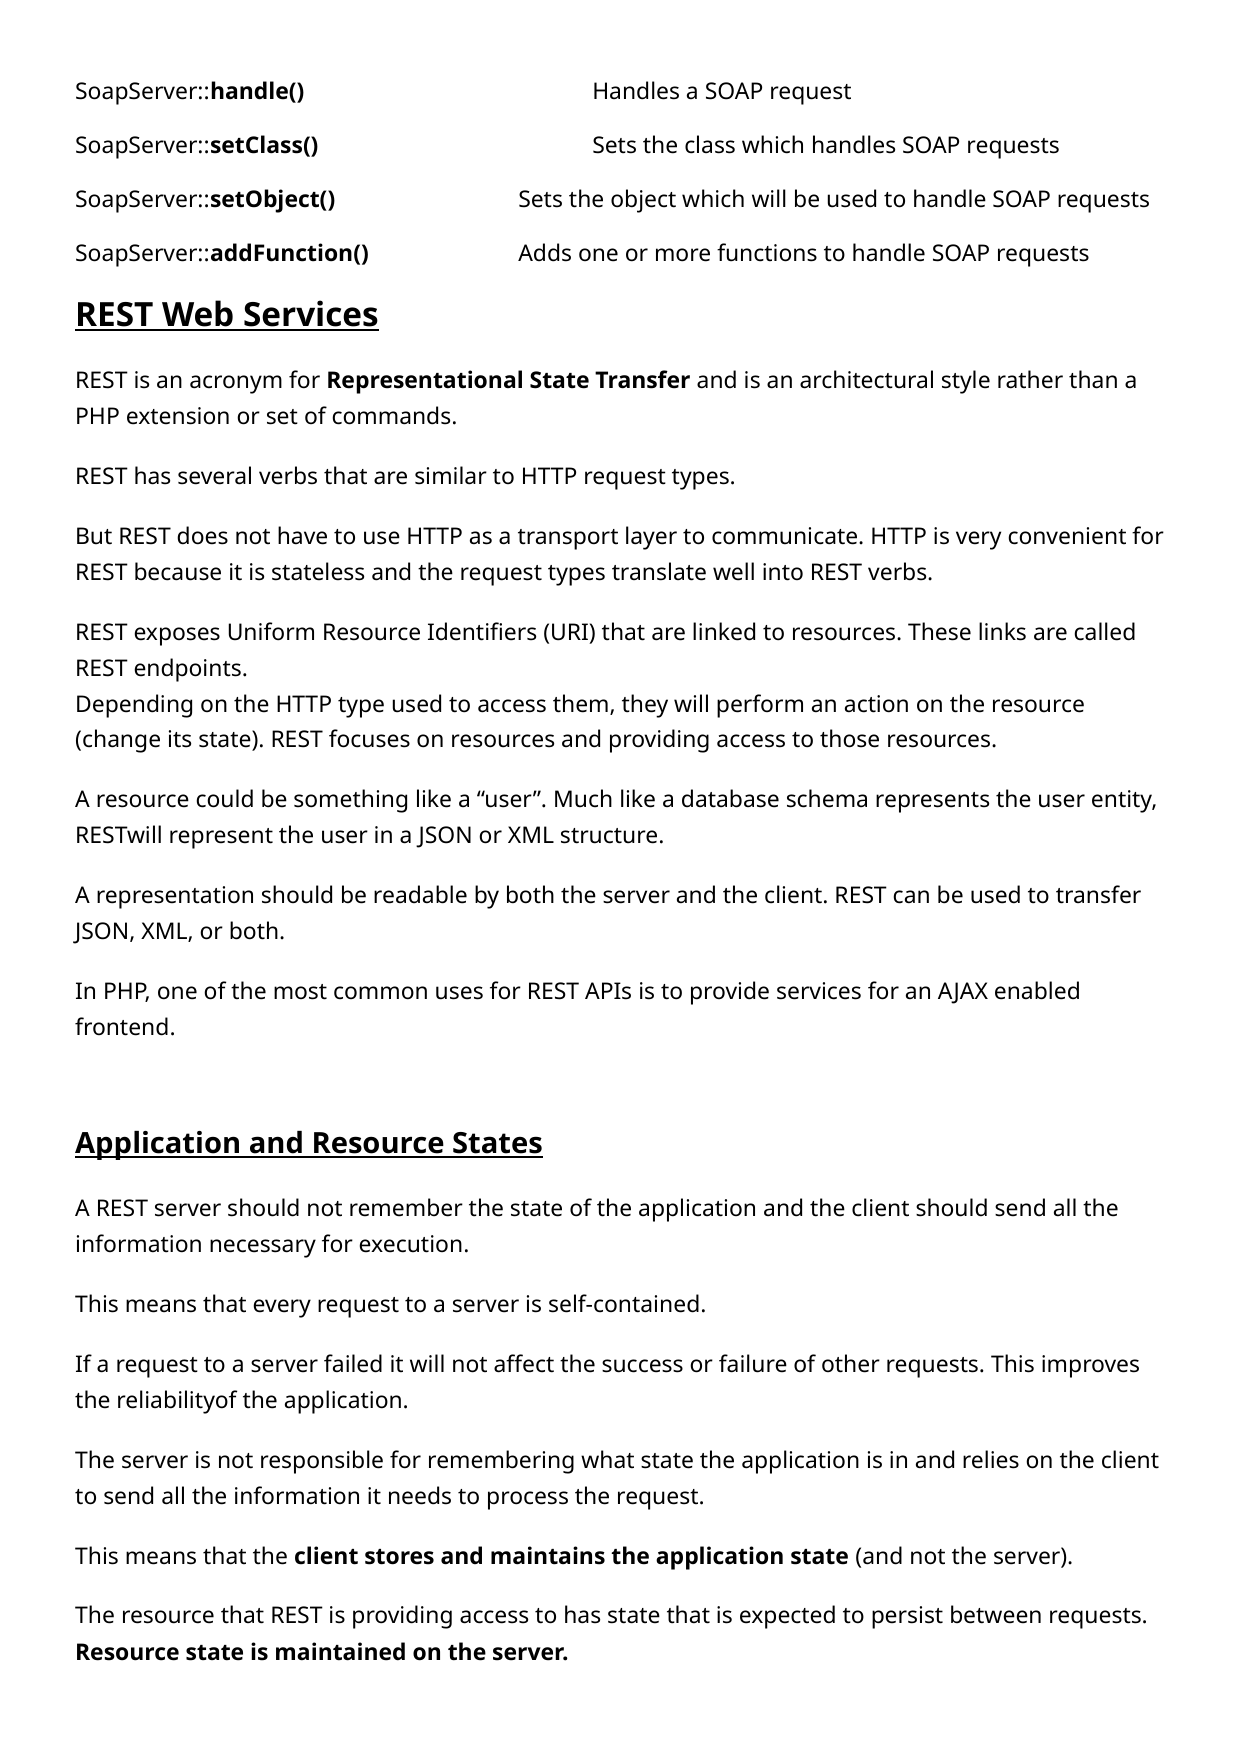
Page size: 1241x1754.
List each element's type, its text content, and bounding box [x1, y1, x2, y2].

text Depending on the HTTP type used to access them, they will perform an action on the resource (change its state). REST focuses on resources and providing access to those resources. [75, 687, 1166, 755]
text SoapServer::setObject() Sets the object which will be used to handle SOAP requests [75, 183, 1166, 214]
text But REST does not have to use HTTP as a transport layer to communicate. HTTP is very convenient for REST because it is stateless and the request types translate well into REST verbs. [75, 520, 1166, 587]
text SoapServer::handle() Handles a SOAP request [75, 75, 1166, 106]
text In PHP, one of the most common uses for REST APIs is to provide services for an AJAX enabled frontend. [75, 975, 1166, 1042]
text The resource that REST is providing access to has state that is expected to persist between requests. Resource state is maintained on the server. [75, 1599, 1166, 1667]
text SoapServer::addFunction() Adds one or more functions to handle SOAP requests [75, 237, 1166, 268]
text The server is not responsible for remembering what state the application is in and relies on the client to send all the information it needs to process the request. [75, 1444, 1166, 1511]
text REST exposes Uniform Resource Identifiers (URI) that are linked to resources. These links are called REST endpoints. [75, 616, 1166, 683]
text A representation should be readable by both the server and the client. REST can be used to transfer JSON, XML, or both. [75, 879, 1166, 946]
text REST has several verbs that are similar to HTTP request types. [75, 460, 1166, 491]
text REST is an acronym for Representational State Transfer and is an architectural style rather than a PHP extension or set of commands. [75, 364, 1166, 431]
text This means that every request to a server is self-contained. [75, 1288, 1166, 1319]
text If a request to a server failed it will not affect the success or failure of other requests. This improves the reliabilityof the application. [75, 1348, 1166, 1415]
text A REST server should not remember the state of the application and the client should send all the information necessary for execution. [75, 1192, 1166, 1259]
text A resource could be something like a “user”. Much like a database schema represents the user entity, RESTwill represent the user in a JSON or XML structure. [75, 783, 1166, 851]
text SoapServer::setClass() Sets the class which handles SOAP requests [75, 129, 1166, 160]
text REST Web Services [75, 291, 1166, 336]
text Application and Resource States [75, 1123, 1166, 1162]
text This means that the client stores and maintains the application state (and not the server). [75, 1539, 1166, 1571]
